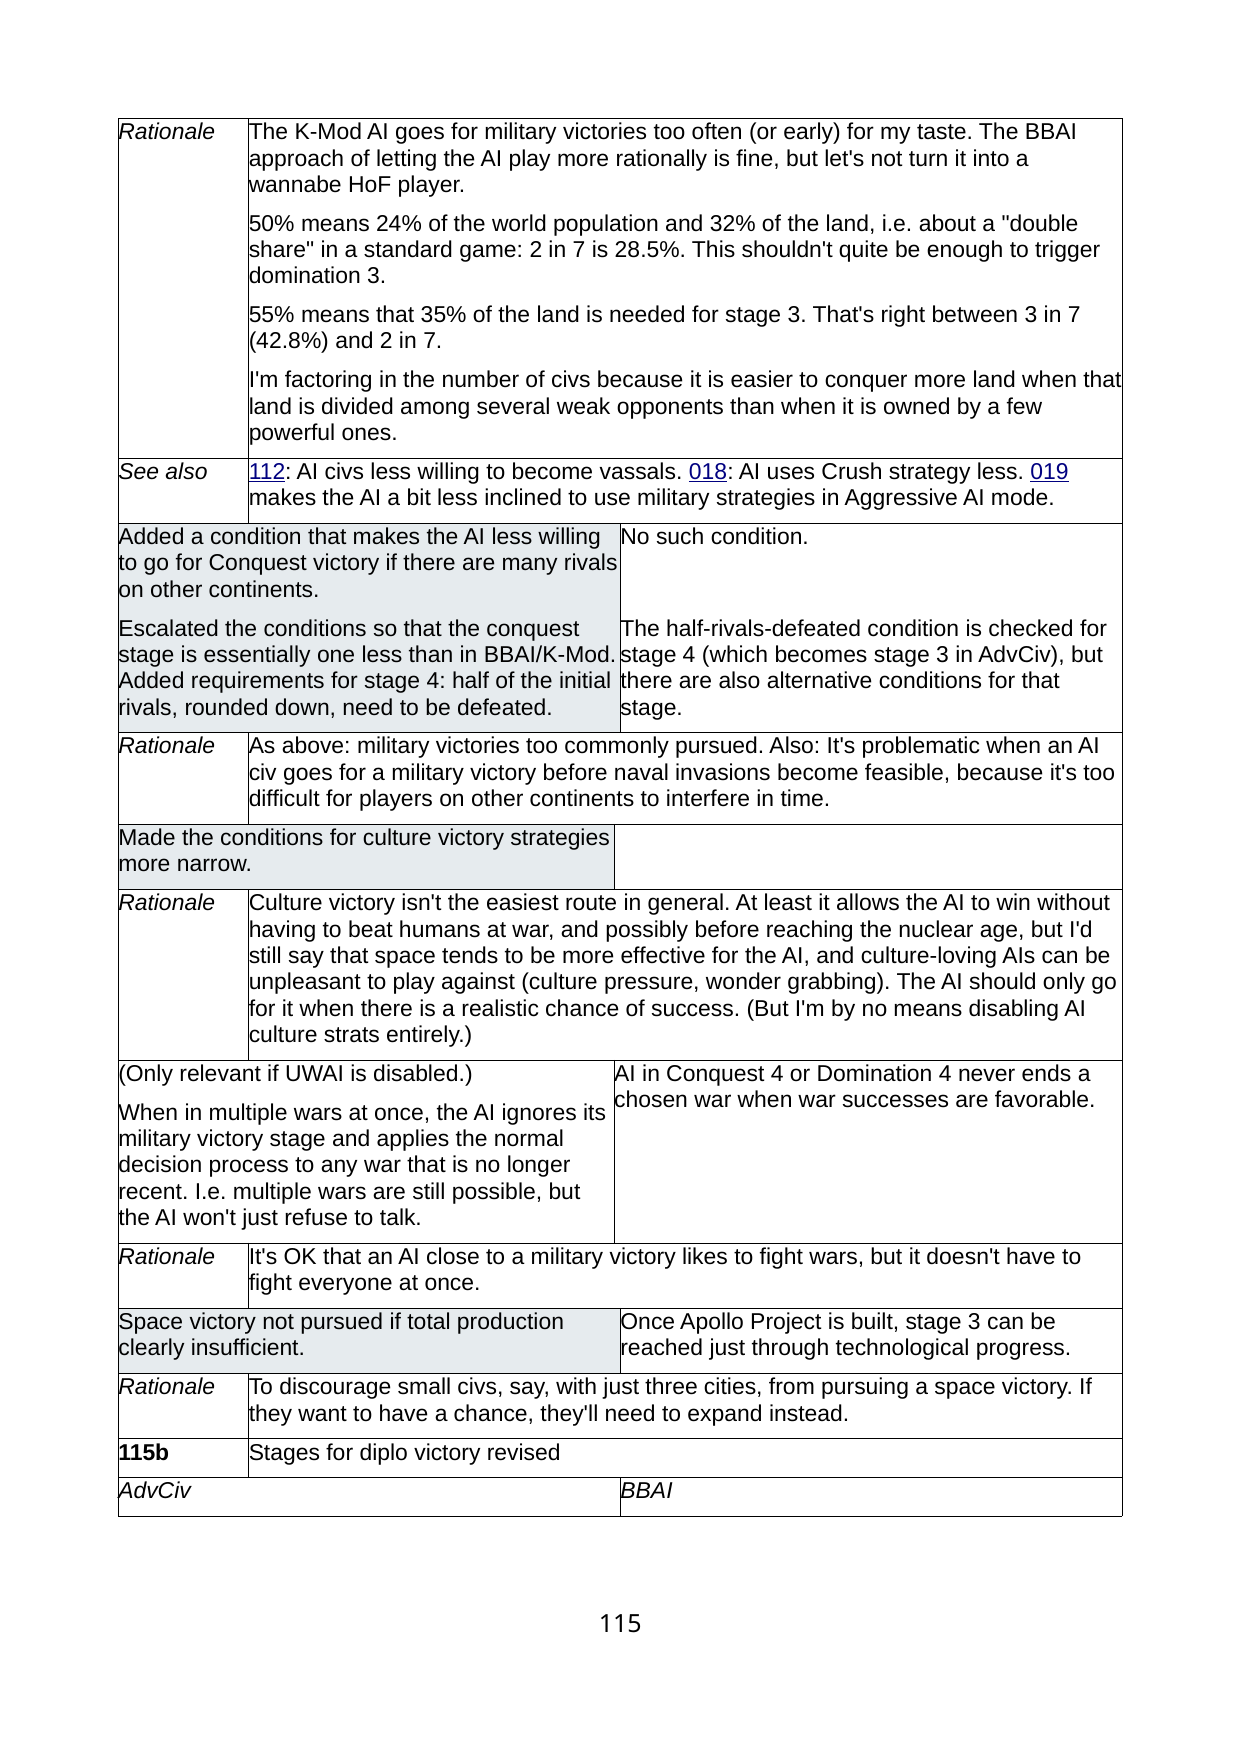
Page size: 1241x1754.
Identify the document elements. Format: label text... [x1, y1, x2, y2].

table_cell BBAI [621, 1478, 1122, 1516]
table_cell Rationale [119, 119, 248, 458]
table_cell Rationale [119, 1374, 248, 1438]
table_cell (Only relevant if UWAI is disabled.) When in multiple wars at once, the AI ignores its military victory stage and applies the normal decision process to any war that is no longer recent. I.e. multiple wars are still possible, but the AI won't just refuse to talk. [119, 1061, 614, 1243]
table_cell Space victory not pursued if total production clearly insufficient. [119, 1309, 620, 1373]
table_cell Once Apollo Project is built, stage 3 can be reached just through technological progress. [621, 1309, 1122, 1373]
table_cell Made the conditions for culture victory strategies more narrow. [119, 825, 614, 889]
table_cell Added a condition that makes the AI less willing to go for Conquest victory if there are many rivals on other continents. Escalated the conditions so that the conquest stage is essentially one less than in BBAI/K-Mod. Added requirements for stage 4: half of the initial rivals, rounded down, need to be defeated. [119, 524, 620, 732]
table_cell Culture victory isn't the easiest route in general. At least it allows the AI to win without having to beat humans at war, and possibly before reaching the nuclear age, but I'd still say that space tends to be more effective for the AI, and culture-loving AIs can be unpleasant to play against (culture pressure, wonder grabbing). The AI should only go for it when there is a realistic chance of success. (But I'm by no means disabling AI culture strats entirely.) [249, 890, 1122, 1060]
table_cell As above: military victories too commonly pursued. Also: It's problematic when an AI civ goes for a military victory before naval invasions become feasible, because it's too difficult for players on other continents to interfere in time. [249, 733, 1122, 824]
table_cell Rationale [119, 733, 248, 824]
table_cell See also [119, 459, 248, 523]
table_cell No such condition. The half-rivals-defeated condition is checked for stage 4 (which becomes stage 3 in AdvCiv), but there are also alternative conditions for that stage. [621, 524, 1122, 732]
table_cell Stages for diplo victory revised [249, 1439, 1122, 1477]
table_cell 115b [119, 1439, 248, 1477]
table_cell [615, 825, 1122, 889]
table_cell To discourage small civs, say, with just three cities, from pursuing a space victory. If they want to have a chance, they'll need to expand instead. [249, 1374, 1122, 1438]
table_cell AI in Conquest 4 or Domination 4 never ends a chosen war when war successes are favorable. [615, 1061, 1122, 1243]
table_cell Rationale [119, 890, 248, 1060]
table_cell Rationale [119, 1244, 248, 1308]
table_cell AdvCiv [119, 1478, 620, 1516]
table_cell It's OK that an AI close to a military victory likes to fight wars, but it doesn't have to fight everyone at once. [249, 1244, 1122, 1308]
table_cell 112: AI civs less willing to become vassals. 018: AI uses Crush strategy less. 019 makes the AI a bit less inclined to use military strategies in Aggressive AI mode. [249, 459, 1122, 523]
table_cell The K-Mod AI goes for military victories too often (or early) for my taste. The BBAI approach of letting the AI play more rationally is fine, but let's not turn it into a wannabe HoF player. 50% means 24% of the world population and 32% of the land, i.e. about a "double share" in a standard game: 2 in 7 is 28.5%. This shouldn't quite be enough to trigger domination 3. 55% means that 35% of the land is needed for stage 3. That's right between 3 in 7 (42.8%) and 2 in 7. I'm factoring in the number of civs because it is easier to conquer more land when that land is divided among several weak opponents than when it is owned by a few powerful ones. [249, 119, 1122, 458]
